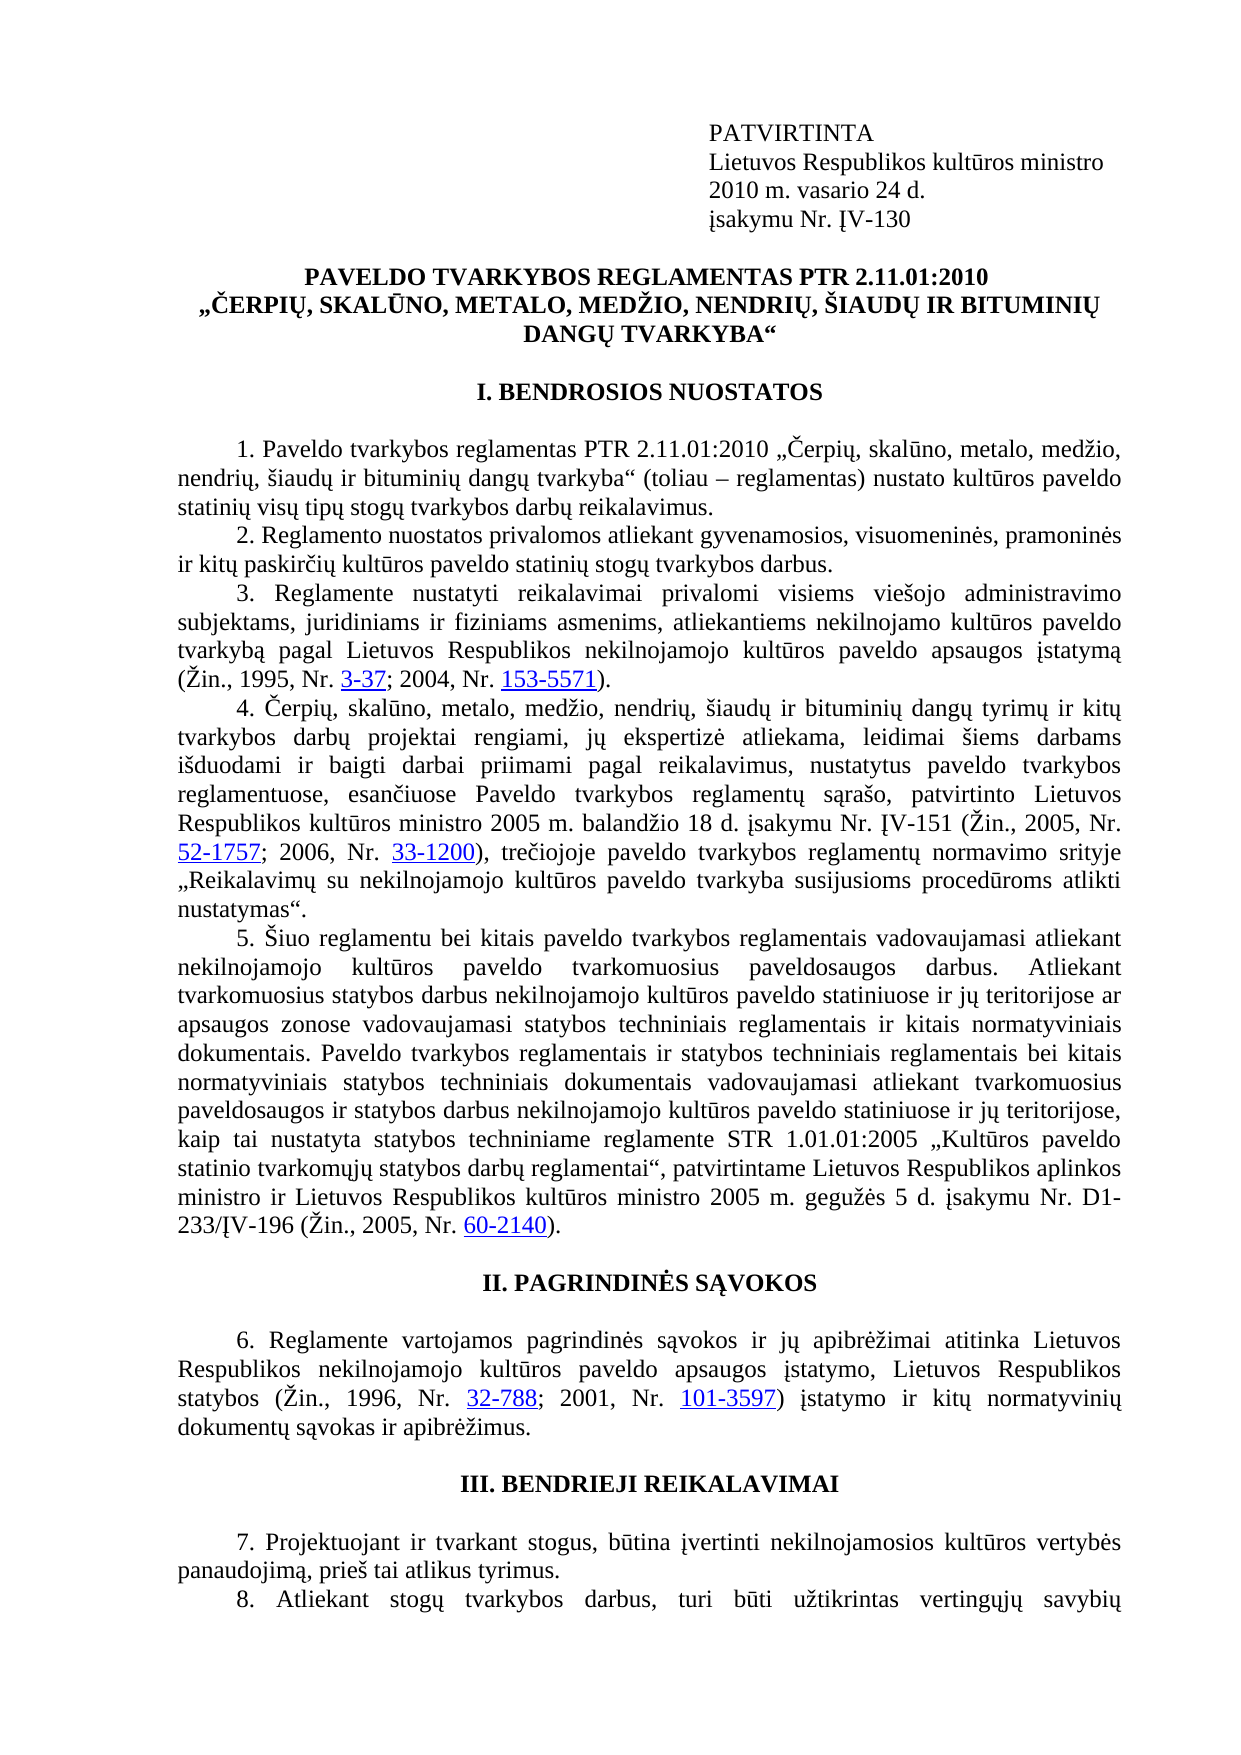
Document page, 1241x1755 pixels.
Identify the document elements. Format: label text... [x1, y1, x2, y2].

text 1. Paveldo tvarkybos reglamentas PTR 2.11.01:2010 „Čerpių, skalūno, metalo, medžio, nendrių, šiaudų ir bituminių dangų tvarkyba“ (toliau – reglamentas) nustato kultūros paveldo statinių visų tipų stogų tvarkybos darbų reikalavimus. [177, 434, 1122, 521]
text 8. Atliekant stogų tvarkybos darbus, turi būti užtikrintas vertingųjų savybių [177, 1584, 1122, 1613]
text PAVELDO TVARKYBOS REGLAMENTAS ptr 2.11.01:2010 [177, 262, 1122, 291]
text Lietuvos Respublikos kultūros ministro [177, 147, 1122, 176]
text 5. Šiuo reglamentu bei kitais paveldo tvarkybos reglamentais vadovaujamasi atliekant nekilnojamojo kultūros paveldo tvarkomuosius paveldosaugos darbus. Atliekant tvarkomuosius statybos darbus nekilnojamojo kultūros paveldo statiniuose ir jų teritorijose ar apsaugos zonose vadovaujamasi statybos techniniais reglamentais ir kitais normatyviniais dokumentais. Paveldo tvarkybos reglamentais ir statybos techniniais reglamentais bei kitais normatyviniais statybos techniniais dokumentais vadovaujamasi atliekant tvarkomuosius paveldosaugos ir statybos darbus nekilnojamojo kultūros paveldo statiniuose ir jų teritorijose, kaip tai nustatyta statybos techniniame reglamente STR 1.01.01:2005 „Kultūros paveldo statinio tvarkomųjų statybos darbų reglamentai“, patvirtintame Lietuvos Respublikos aplinkos ministro ir Lietuvos Respublikos kultūros ministro 2005 m. gegužės 5 d. įsakymu Nr. D1-233/ĮV-196 (Žin., 2005, Nr. 60-2140). [177, 923, 1122, 1239]
text 7. Projektuojant ir tvarkant stogus, būtina įvertinti nekilnojamosios kultūros vertybės panaudojimą, prieš tai atlikus tyrimus. [177, 1527, 1122, 1584]
text III. BENDRIEJI REIKALAVIMAI [177, 1469, 1122, 1498]
text Patvirtinta [177, 118, 1122, 147]
text 4. Čerpių, skalūno, metalo, medžio, nendrių, šiaudų ir bituminių dangų tyrimų ir kitų tvarkybos darbų projektai rengiami, jų ekspertizė atliekama, leidimai šiems darbams išduodami ir baigti darbai priimami pagal reikalavimus, nustatytus paveldo tvarkybos reglamentuose, esančiuose Paveldo tvarkybos reglamentų sąrašo, patvirtinto Lietuvos Respublikos kultūros ministro 2005 m. balandžio 18 d. įsakymu Nr. ĮV-151 (Žin., 2005, Nr. 52-1757; 2006, Nr. 33-1200), trečiojoje paveldo tvarkybos reglamentų normavimo srityje „Reikalavimų su nekilnojamojo kultūros paveldo tvarkyba susijusioms procedūroms atlikti nustatymas“. [177, 693, 1122, 923]
text 2. Reglamento nuostatos privalomos atliekant gyvenamosios, visuomeninės, pramoninės ir kitų paskirčių kultūros paveldo statinių stogų tvarkybos darbus. [177, 521, 1122, 578]
text 2010 m. vasario 24 d. [177, 176, 1122, 204]
text II. Pagrindinės sąvokos [177, 1268, 1122, 1297]
text 3. Reglamente nustatyti reikalavimai privalomi visiems viešojo administravimo subjektams, juridiniams ir fiziniams asmenims, atliekantiems nekilnojamo kultūros paveldo tvarkybą pagal Lietuvos Respublikos nekilnojamojo kultūros paveldo apsaugos įstatymą (Žin., 1995, Nr. 3-37; 2004, Nr. 153-5571). [177, 578, 1122, 693]
text įsakymu Nr. ĮV-130 [177, 204, 1122, 233]
text 6. Reglamente vartojamos pagrindinės sąvokos ir jų apibrėžimai atitinka Lietuvos Respublikos nekilnojamojo kultūros paveldo apsaugos įstatymo, Lietuvos Respublikos statybos (Žin., 1996, Nr. 32-788; 2001, Nr. 101-3597) įstatymo ir kitų normatyvinių dokumentų sąvokas ir apibrėžimus. [177, 1326, 1122, 1441]
text I. Bendrosios nuostatos [177, 377, 1122, 406]
text „ČERPIŲ, SKALŪNO, METALO, MEDŽIO, NENDRIŲ, ŠIAUDŲ IR BITUMINIŲ DANGŲ TVARKYBA“ [177, 291, 1122, 348]
